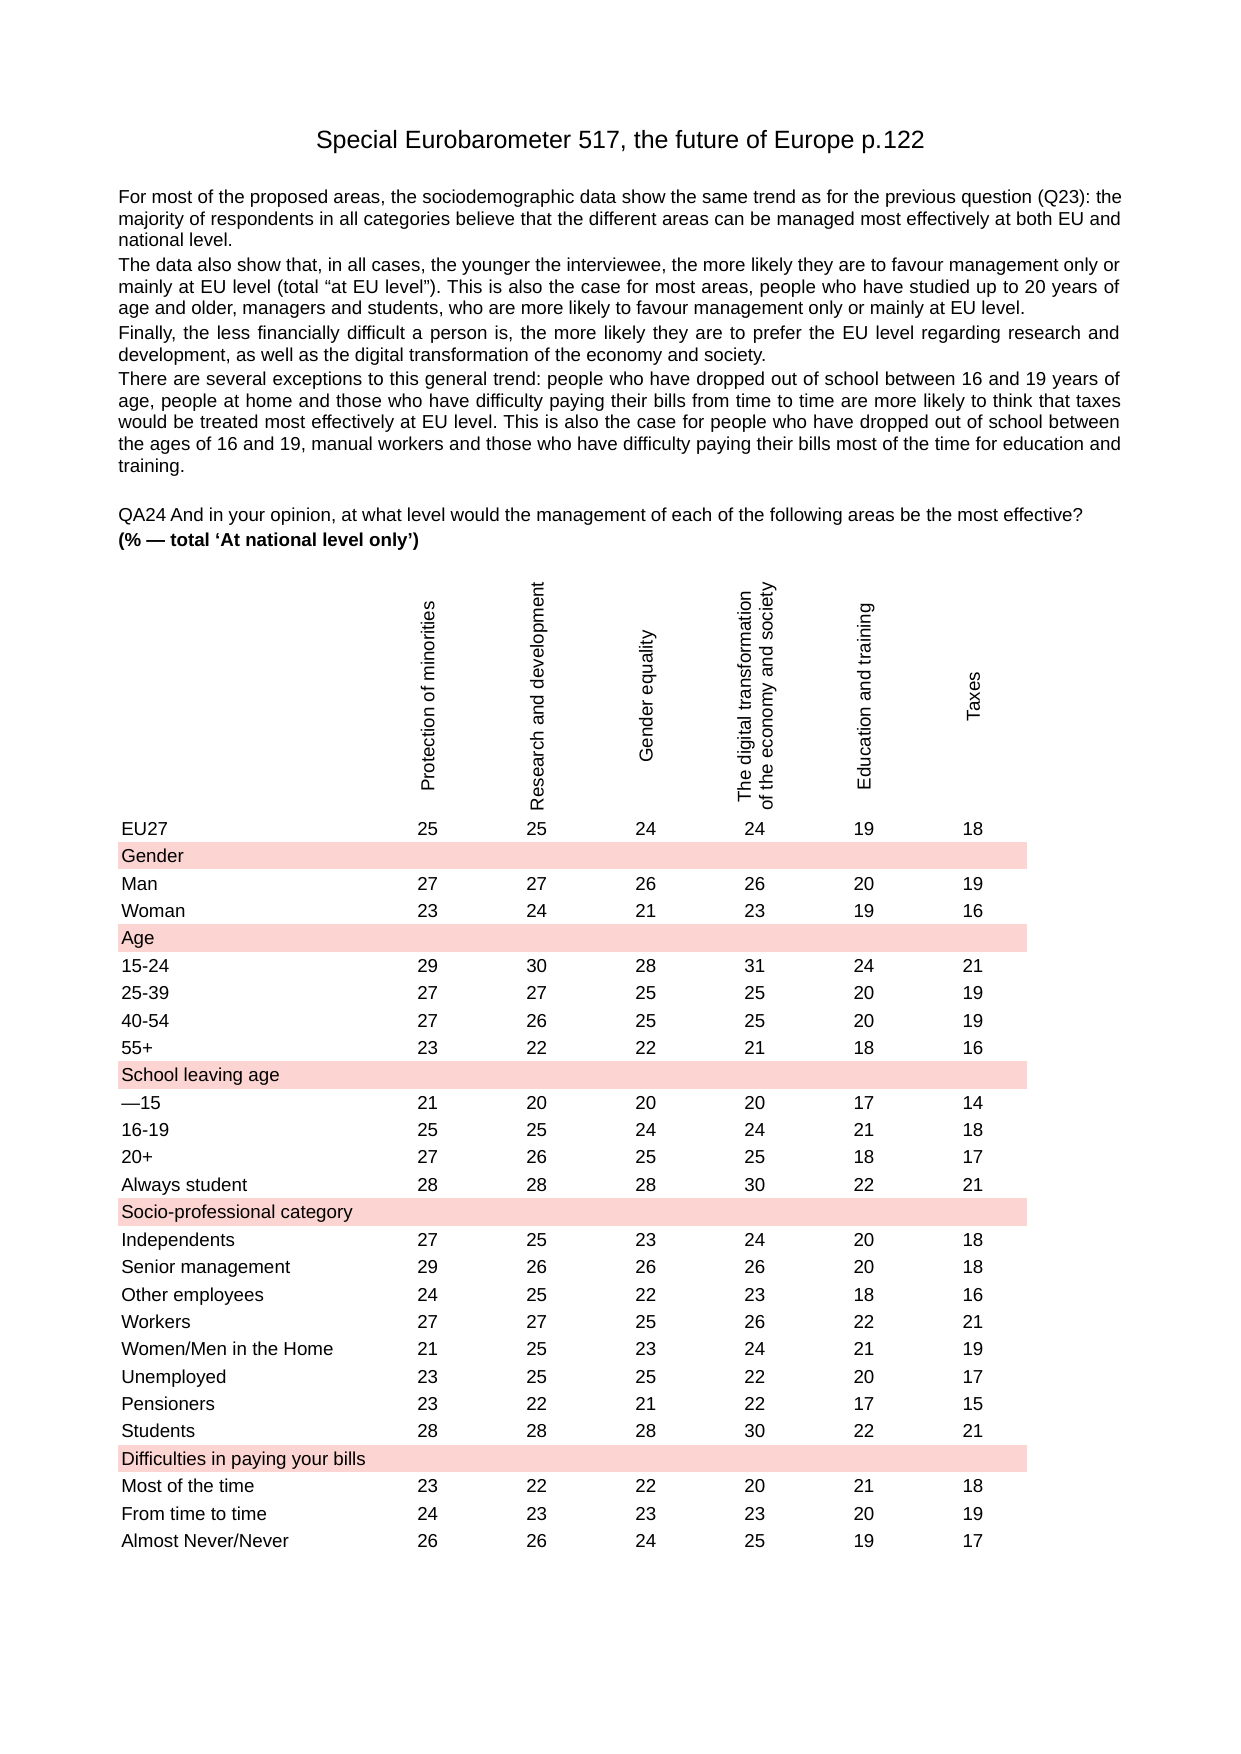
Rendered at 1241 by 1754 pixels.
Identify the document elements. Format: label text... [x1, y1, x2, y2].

table_cell Difficulties in paying your bills [118, 1445, 700, 1472]
text QA24 And in your opinion, at what level would the management of each of the following areas be the most effective? [118, 504, 1122, 526]
table_cell [700, 924, 809, 952]
table_cell 28 [373, 1418, 482, 1445]
table_cell 26 [700, 1308, 809, 1335]
table_cell 18 [809, 1144, 918, 1171]
table_cell [700, 1445, 809, 1472]
table_cell [918, 1198, 1027, 1226]
table_cell 26 [700, 1253, 809, 1280]
table_cell [591, 1061, 700, 1089]
table_header Protection of minorities [373, 579, 482, 815]
table_cell 26 [373, 1527, 482, 1554]
table_cell 22 [591, 1280, 700, 1308]
table_cell 17 [918, 1527, 1027, 1554]
table_cell 24 [700, 815, 809, 842]
table_header Research and development [482, 579, 591, 815]
table_cell 17 [809, 1089, 918, 1116]
table_cell [373, 842, 482, 869]
text The data also show that, in all cases, the younger the interviewee, the more likely they are to favour management only or mainly at EU level (total “at EU level”). This is also the case for most areas, people who have studied up to 20 years of age and older, managers and students, who are more likely to favour management only or mainly at EU level. [118, 254, 1122, 319]
table_cell 26 [591, 870, 700, 897]
text (% — total ‘At national level only’) [118, 529, 1122, 550]
table_cell [809, 1198, 918, 1226]
table_cell 25 [700, 1144, 809, 1171]
table_cell [482, 1061, 591, 1089]
table_cell 26 [482, 1253, 591, 1280]
table_cell 19 [918, 979, 1027, 1006]
table_cell [918, 842, 1027, 869]
table_cell 15-24 [118, 952, 373, 979]
table_cell [700, 1061, 809, 1089]
table_cell 26 [482, 1144, 591, 1171]
table_header The digital transformation of the economy and society [700, 579, 809, 815]
table_cell 30 [700, 1171, 809, 1198]
table_cell Man [118, 870, 373, 897]
table_cell 29 [373, 952, 482, 979]
table_cell 21 [700, 1034, 809, 1061]
table_cell 16 [918, 1034, 1027, 1061]
table_cell 22 [809, 1418, 918, 1445]
table_cell 28 [591, 1171, 700, 1198]
table_cell 24 [700, 1226, 809, 1253]
table_cell 21 [809, 1472, 918, 1499]
table_cell 55+ [118, 1034, 373, 1061]
table_cell Unemployed [118, 1363, 373, 1390]
table_cell 21 [918, 952, 1027, 979]
table_cell 16 [918, 897, 1027, 924]
table_cell Students [118, 1418, 373, 1445]
table_cell 25 [482, 1335, 591, 1363]
table_cell [482, 842, 591, 869]
table_cell 23 [373, 1363, 482, 1390]
table_cell 25 [373, 815, 482, 842]
table_cell 27 [373, 870, 482, 897]
table_cell Most of the time [118, 1472, 373, 1499]
table_cell [700, 1198, 809, 1226]
table_cell 24 [700, 1116, 809, 1143]
table_header [118, 579, 373, 815]
table_cell [809, 924, 918, 952]
table_cell Gender [118, 842, 373, 869]
table_cell 21 [373, 1335, 482, 1363]
table_cell From time to time [118, 1500, 373, 1527]
table_cell 25 [700, 1527, 809, 1554]
table_cell 18 [809, 1034, 918, 1061]
table_cell 20 [809, 1253, 918, 1280]
table_cell 25 [700, 979, 809, 1006]
table_cell 29 [373, 1253, 482, 1280]
table_cell 22 [482, 1034, 591, 1061]
table_cell 25 [482, 1280, 591, 1308]
table_cell 27 [482, 870, 591, 897]
table_header Gender equality [591, 579, 700, 815]
table_cell 24 [591, 1527, 700, 1554]
table_cell 14 [918, 1089, 1027, 1116]
table_cell Pensioners [118, 1390, 373, 1417]
table_cell 24 [591, 815, 700, 842]
table_cell 25 [591, 1308, 700, 1335]
table_cell EU27 [118, 815, 373, 842]
table_cell 27 [373, 1144, 482, 1171]
table_cell 25 [373, 1116, 482, 1143]
table_cell 22 [809, 1308, 918, 1335]
table_cell 21 [918, 1418, 1027, 1445]
table_cell 25 [482, 1363, 591, 1390]
table_cell 21 [809, 1116, 918, 1143]
table_cell 23 [591, 1226, 700, 1253]
table_cell 18 [918, 1253, 1027, 1280]
table_cell 18 [918, 1472, 1027, 1499]
table_cell 22 [482, 1390, 591, 1417]
table_cell 27 [373, 1308, 482, 1335]
table_cell 22 [700, 1390, 809, 1417]
table_cell School leaving age [118, 1061, 482, 1089]
table_cell [918, 1061, 1027, 1089]
table_cell 27 [373, 1226, 482, 1253]
table_cell 19 [809, 1527, 918, 1554]
table_cell 27 [482, 979, 591, 1006]
table_cell Socio-professional category [118, 1198, 591, 1226]
table_cell 22 [700, 1363, 809, 1390]
table_cell 26 [591, 1253, 700, 1280]
table_cell 27 [482, 1308, 591, 1335]
table_cell [700, 842, 809, 869]
table_cell 22 [482, 1472, 591, 1499]
table_cell 25 [482, 1116, 591, 1143]
table_cell 21 [809, 1335, 918, 1363]
table_cell 28 [591, 952, 700, 979]
table_cell 19 [918, 1335, 1027, 1363]
text For most of the proposed areas, the sociodemographic data show the same trend as for the previous question (Q23): the majority of respondents in all categories believe that the different areas can be managed most effectively at both EU and national level. [118, 186, 1122, 251]
table_cell 26 [482, 1527, 591, 1554]
table_cell 28 [373, 1171, 482, 1198]
table_cell Other employees [118, 1280, 373, 1308]
table_cell 25 [591, 1144, 700, 1171]
table_cell 20 [809, 979, 918, 1006]
table_cell 16-19 [118, 1116, 373, 1143]
table_cell 22 [809, 1171, 918, 1198]
table_cell 19 [918, 1006, 1027, 1034]
table_cell [591, 924, 700, 952]
table_cell 20 [482, 1089, 591, 1116]
table_cell 23 [591, 1500, 700, 1527]
table_cell Always student [118, 1171, 373, 1198]
table_cell 20 [809, 1500, 918, 1527]
table_cell 24 [809, 952, 918, 979]
table_cell 23 [373, 1472, 482, 1499]
table_cell 25 [591, 1006, 700, 1034]
table_cell 30 [700, 1418, 809, 1445]
table_cell [918, 924, 1027, 952]
table_header Education and training [809, 579, 918, 815]
table_cell 17 [918, 1144, 1027, 1171]
table_cell 19 [918, 1500, 1027, 1527]
table_cell 28 [482, 1171, 591, 1198]
table_cell 27 [373, 979, 482, 1006]
table_cell 20 [700, 1472, 809, 1499]
table_cell 28 [482, 1418, 591, 1445]
table_cell 25 [591, 979, 700, 1006]
table_cell [809, 1445, 918, 1472]
table_cell [809, 1061, 918, 1089]
table_cell 23 [700, 897, 809, 924]
table_cell 18 [918, 1116, 1027, 1143]
table_cell 19 [809, 815, 918, 842]
table_cell [591, 842, 700, 869]
table_cell 27 [373, 1006, 482, 1034]
table_cell 19 [918, 870, 1027, 897]
table_cell 21 [591, 897, 700, 924]
table_cell 20 [809, 1226, 918, 1253]
table_cell 40-54 [118, 1006, 373, 1034]
table_cell 17 [918, 1363, 1027, 1390]
table_cell 20 [700, 1089, 809, 1116]
table_cell [918, 1445, 1027, 1472]
table_cell 15 [918, 1390, 1027, 1417]
table_cell 22 [591, 1472, 700, 1499]
table_cell 17 [809, 1390, 918, 1417]
table_cell 24 [373, 1280, 482, 1308]
table_cell 23 [591, 1335, 700, 1363]
table_cell 16 [918, 1280, 1027, 1308]
table_cell 24 [591, 1116, 700, 1143]
table_cell 23 [700, 1280, 809, 1308]
table_cell Women/Men in the Home [118, 1335, 373, 1363]
table_cell 28 [591, 1418, 700, 1445]
table_cell Almost Never/Never [118, 1527, 373, 1554]
table_cell 23 [373, 1034, 482, 1061]
table_cell [591, 1198, 700, 1226]
table_cell Workers [118, 1308, 373, 1335]
table_cell 21 [373, 1089, 482, 1116]
table_cell 23 [373, 897, 482, 924]
table_header Taxes [918, 579, 1027, 815]
table_cell Independents [118, 1226, 373, 1253]
text There are several exceptions to this general trend: people who have dropped out of school between 16 and 19 years of age, people at home and those who have difficulty paying their bills from time to time are more likely to think that taxes would be treated most effectively at EU level. This is also the case for people who have dropped out of school between the ages of 16 and 19, manual workers and those who have difficulty paying their bills most of the time for education and training. [118, 368, 1122, 476]
table_cell 23 [373, 1390, 482, 1417]
table_cell Senior management [118, 1253, 373, 1280]
table_cell 22 [591, 1034, 700, 1061]
table_cell 26 [482, 1006, 591, 1034]
table_cell 20+ [118, 1144, 373, 1171]
table_cell —15 [118, 1089, 373, 1116]
table_cell 20 [591, 1089, 700, 1116]
table_cell 18 [809, 1280, 918, 1308]
table_cell 19 [809, 897, 918, 924]
table_cell 24 [700, 1335, 809, 1363]
table_cell 30 [482, 952, 591, 979]
table_cell 31 [700, 952, 809, 979]
table_cell 24 [373, 1500, 482, 1527]
table_cell 26 [700, 870, 809, 897]
table_cell 21 [591, 1390, 700, 1417]
table_cell 20 [809, 870, 918, 897]
table_cell 23 [482, 1500, 591, 1527]
table_cell 18 [918, 815, 1027, 842]
table_cell [373, 924, 482, 952]
table_cell 21 [918, 1308, 1027, 1335]
text Finally, the less financially difficult a person is, the more likely they are to prefer the EU level regarding research and development, as well as the digital transformation of the economy and society. [118, 322, 1122, 365]
table_cell [482, 924, 591, 952]
table_cell [809, 842, 918, 869]
table_cell 21 [918, 1171, 1027, 1198]
table_cell 20 [809, 1363, 918, 1390]
table_cell 18 [918, 1226, 1027, 1253]
table_cell 25 [482, 815, 591, 842]
table_cell 25-39 [118, 979, 373, 1006]
table_cell 20 [809, 1006, 918, 1034]
table_cell 24 [482, 897, 591, 924]
table_cell Age [118, 924, 373, 952]
table_cell 25 [700, 1006, 809, 1034]
table_cell Woman [118, 897, 373, 924]
table_cell 25 [591, 1363, 700, 1390]
table_cell 25 [482, 1226, 591, 1253]
table_cell 23 [700, 1500, 809, 1527]
